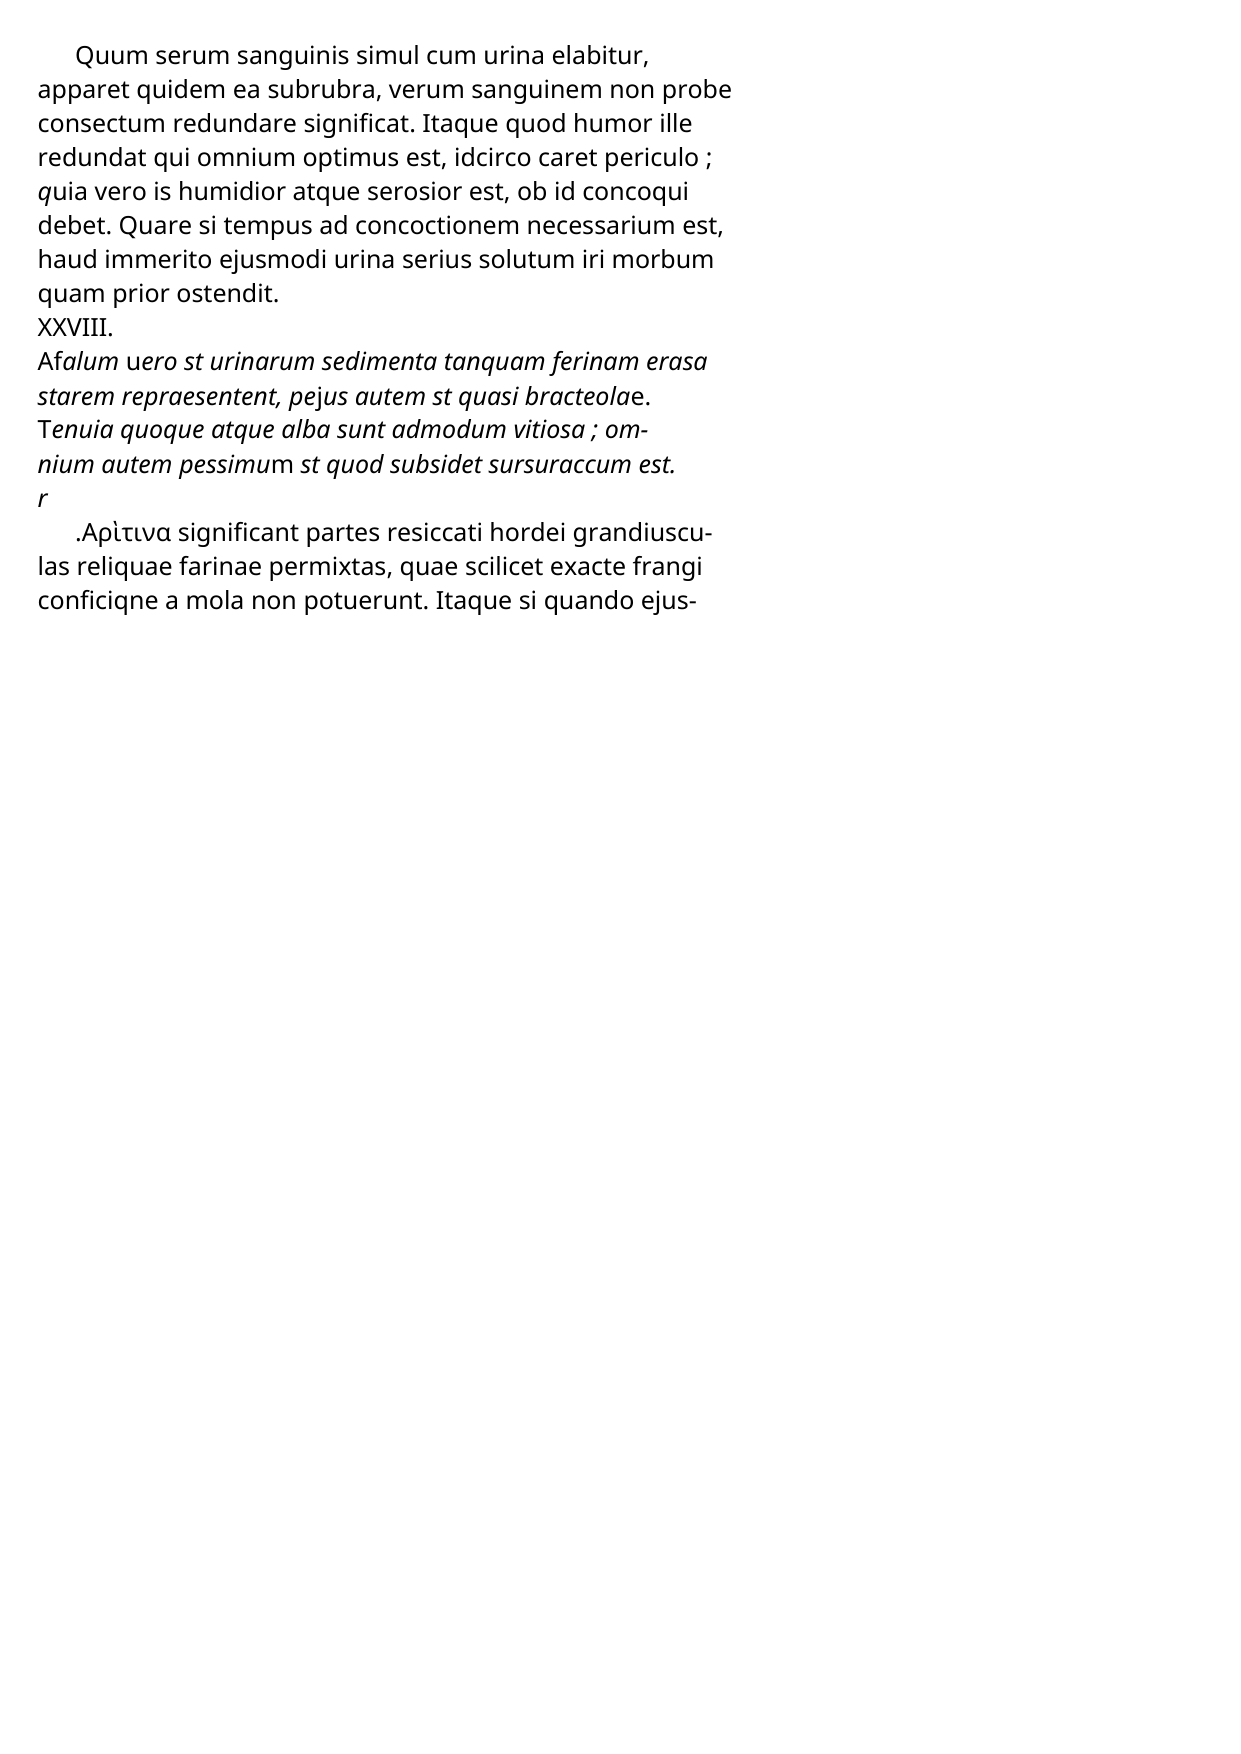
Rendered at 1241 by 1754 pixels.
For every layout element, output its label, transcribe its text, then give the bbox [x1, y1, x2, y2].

text Afalum uero st urinarum sedimenta tanquam ferinam erasa starem repraesentent, pejus autem st quasi bracteolae. Tenuia quoque atque alba sunt admodum vitiosa ; om- nium autem pessimum st quod subsidet sursuraccum est. [37, 344, 1203, 480]
text Quum serum sanguinis simul cum urina elabitur, apparet quidem ea subrubra, verum sanguinem non probe consectum redundare significat. Itaque quod humor ille redundat qui omnium optimus est, idcirco caret periculo ; quia vero is humidior atque serosior est, ob id concoqui debet. Quare si tempus ad concoctionem necessarium est, haud immerito ejusmodi urina serius solutum iri morbum quam prior ostendit. [37, 37, 1203, 310]
text XXVIII. [37, 310, 1203, 344]
text r [37, 480, 1203, 514]
text .Αρὶτινα significant partes resiccati hordei grandiuscu- las reliquae farinae permixtas, quae scilicet exacte frangi conficiqne a mola non potuerunt. Itaque si quando ejus- [37, 514, 1203, 617]
